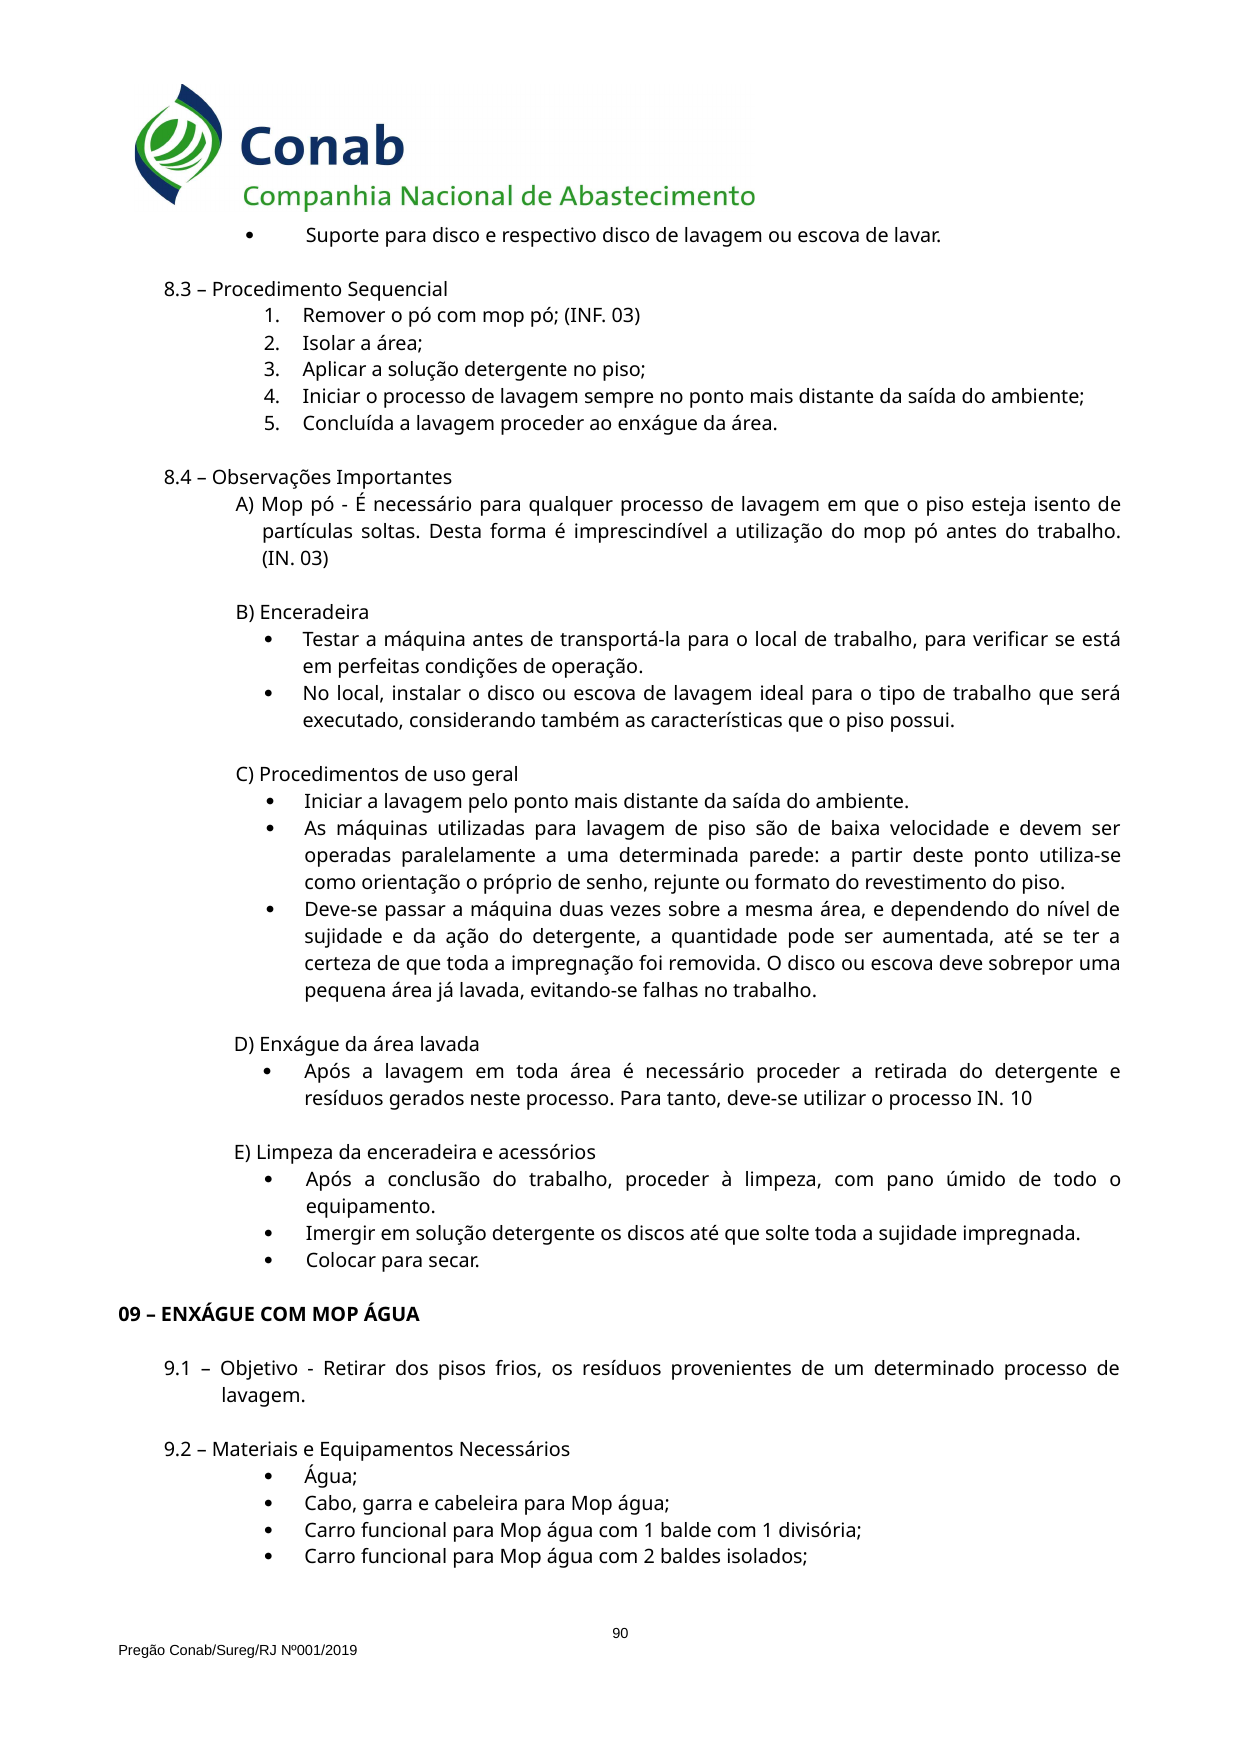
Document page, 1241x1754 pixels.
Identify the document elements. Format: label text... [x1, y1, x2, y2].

text A) Mop pó - É necessário para qualquer processo de lavagem em que o piso esteja isento de partículas soltas. Desta forma é imprescindível a utilização do mop pó antes do trabalho. (IN. 03) [235, 491, 1122, 572]
list Deve-se passar a máquina duas vezes sobre a mesma área, e dependendo do nível de sujidade e da ação do detergente, a quantidade pode ser aumentada, até se ter a certeza de que toda a impregnação foi removida. O disco ou escova deve sobrepor uma pequena área já lavada, evitando-se falhas no trabalho. [267, 895, 1122, 1003]
text B) Enceradeira [235, 598, 1122, 626]
list No local, instalar o disco ou escova de lavagem ideal para o tipo de trabalho que será executado, considerando também as características que o piso possui. [265, 679, 1122, 733]
text 9.1 – Objetivo - Retirar dos pisos frios, os resíduos provenientes de um determinado processo de lavagem. [163, 1354, 1122, 1408]
text 09 – ENXÁGUE COM MOP ÁGUA [118, 1300, 1122, 1327]
list Remover o pó com mop pó; (INF. 03) [263, 302, 1122, 329]
list Colocar para secar. [265, 1246, 1122, 1273]
text 8.3 – Procedimento Sequencial [163, 275, 1122, 302]
list Isolar a área; [263, 329, 1122, 356]
text E) Limpeza da enceradeira e acessórios [234, 1138, 1122, 1165]
list Iniciar a lavagem pelo ponto mais distante da saída do ambiente. [267, 787, 1122, 814]
text D) Enxágue da área lavada [234, 1030, 1122, 1057]
list Após a lavagem em toda área é necessário proceder a retirada do detergente e resíduos gerados neste processo. Para tanto, deve-se utilizar o processo IN. 10 [263, 1057, 1122, 1111]
text 9.2 – Materiais e Equipamentos Necessários [163, 1435, 1122, 1462]
list Cabo, garra e cabeleira para Mop água; [265, 1489, 1122, 1516]
list Testar a máquina antes de transportá-la para o local de trabalho, para verificar se está em perfeitas condições de operação. [265, 626, 1122, 679]
list Após a conclusão do trabalho, proceder à limpeza, com pano úmido de todo o equipamento. [265, 1165, 1122, 1219]
picture [134, 84, 755, 212]
list Água; [265, 1462, 1122, 1489]
list Carro funcional para Mop água com 2 baldes isolados; [265, 1543, 1122, 1570]
list Suporte para disco e respectivo disco de lavagem ou escova de lavar. [246, 221, 1122, 248]
list Concluída a lavagem proceder ao enxágue da área. [263, 410, 1122, 437]
list Imergir em solução detergente os discos até que solte toda a sujidade impregnada. [265, 1219, 1122, 1246]
list Aplicar a solução detergente no piso; [263, 356, 1122, 383]
list Iniciar o processo de lavagem sempre no ponto mais distante da saída do ambiente; [263, 383, 1122, 410]
list Carro funcional para Mop água com 1 balde com 1 divisória; [265, 1516, 1122, 1543]
list As máquinas utilizadas para lavagem de piso são de baixa velocidade e devem ser operadas paralelamente a uma determinada parede: a partir deste ponto utiliza-se como orientação o próprio de senho, rejunte ou formato do revestimento do piso. [267, 814, 1122, 895]
text C) Procedimentos de uso geral [235, 760, 1122, 787]
text 8.4 – Observações Importantes [163, 464, 1122, 491]
